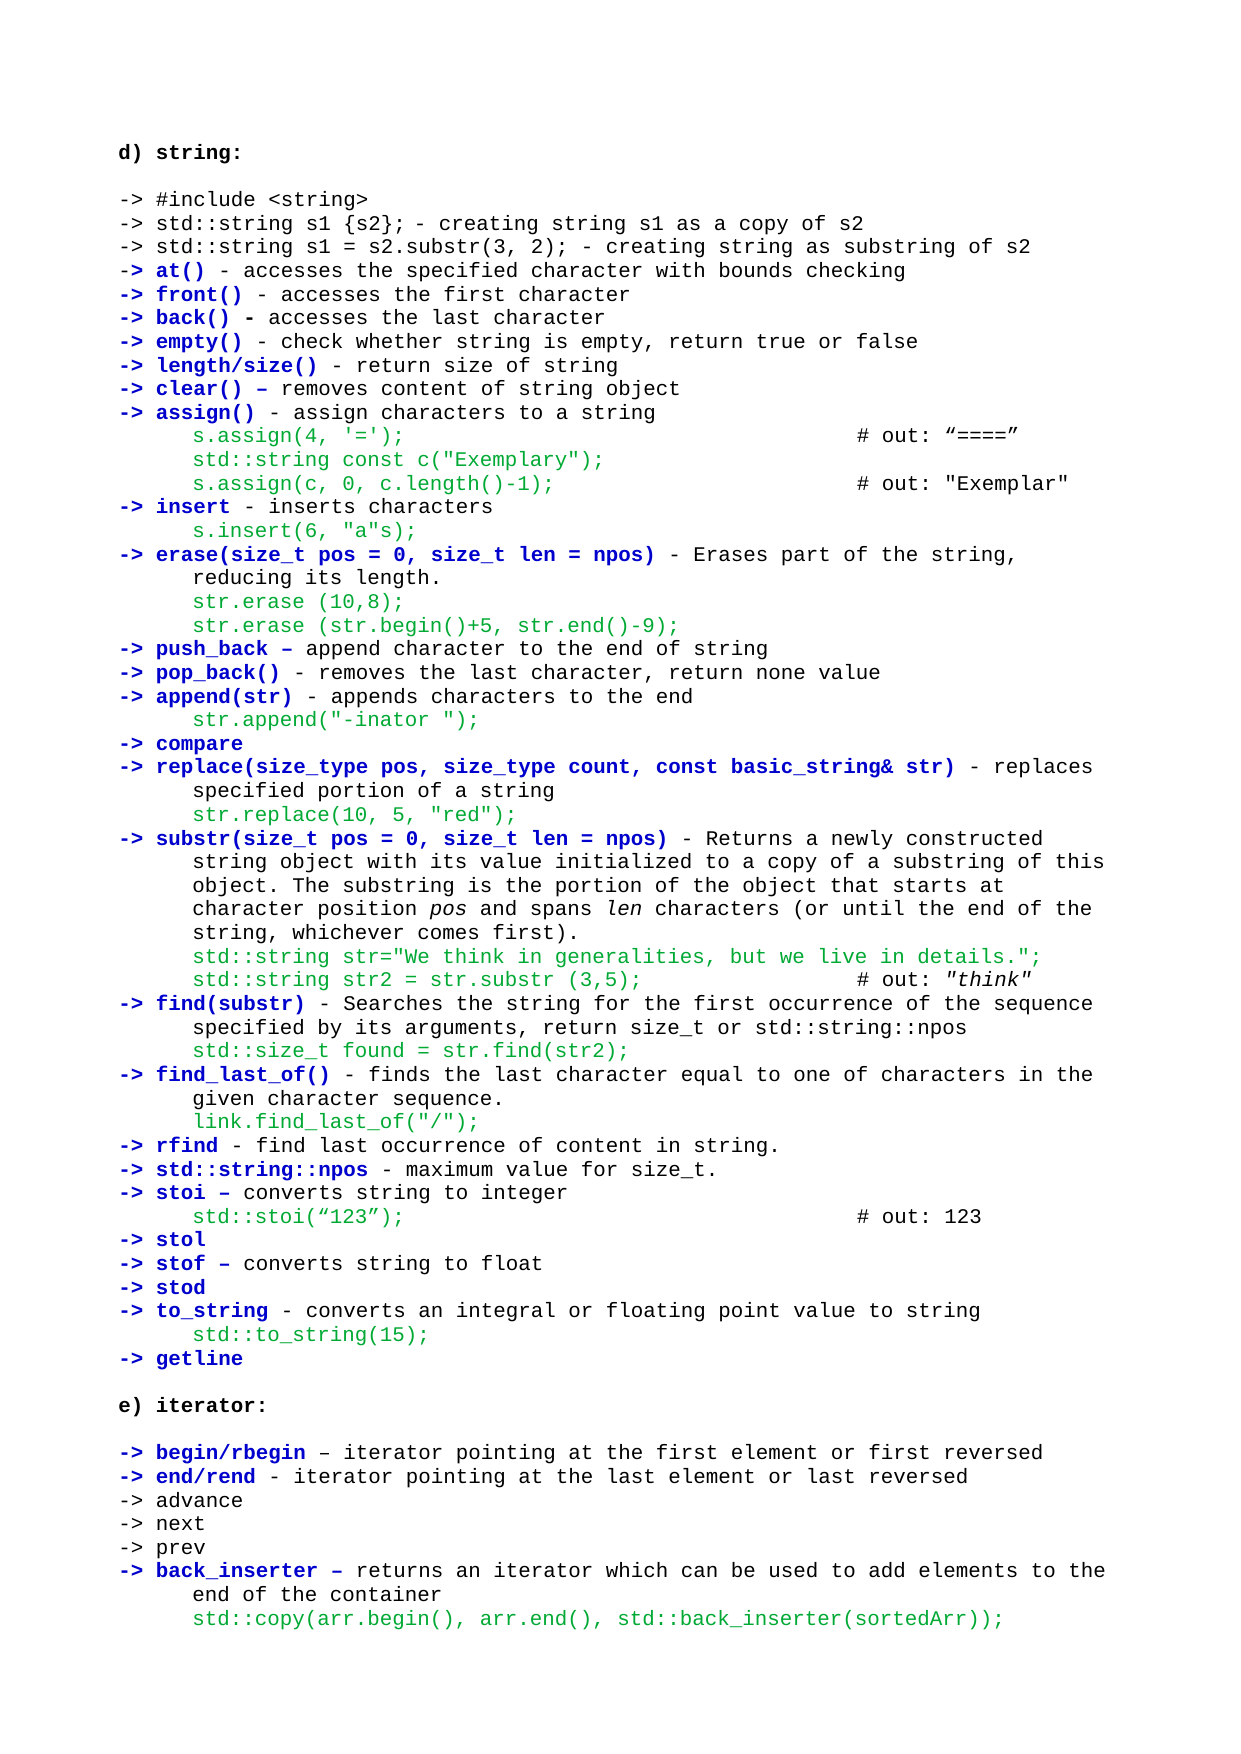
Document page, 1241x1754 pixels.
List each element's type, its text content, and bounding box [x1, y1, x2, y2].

text -> std::string s1 = s2.substr(3, 2); - creating string as substring of s2 [118, 236, 1122, 260]
text std::to_string(15); [118, 1324, 1122, 1348]
text e) iterator: [118, 1395, 1122, 1419]
text std::size_t found = str.find(str2); [118, 1040, 1122, 1064]
text std::string str2 = str.substr (3,5); # out: "think" [118, 969, 1122, 993]
text -> push_back – append character to the end of string [118, 638, 1122, 662]
text str.erase (str.begin()+5, str.end()-9); [118, 615, 1122, 638]
text s.assign(c, 0, c.length()-1); # out: "Exemplar" [118, 473, 1122, 496]
text -> erase(size_t pos = 0, size_t len = npos) - Erases part of the string, reducing its length. [118, 544, 1122, 591]
text -> begin/rbegin – iterator pointing at the first element or first reversed [118, 1442, 1122, 1466]
text -> std::string s1 {s2}; - creating string s1 as a copy of s2 [118, 213, 1122, 236]
text -> front() - accesses the first character [118, 284, 1122, 307]
text -> length/size() - return size of string [118, 354, 1122, 378]
text s.insert(6, "a"s); [118, 520, 1122, 544]
text -> assign() - assign characters to a string [118, 402, 1122, 426]
text -> advance [118, 1489, 1122, 1513]
text -> next [118, 1513, 1122, 1537]
text -> back_inserter – returns an iterator which can be used to add elements to the end of the container [118, 1561, 1122, 1608]
text -> insert - inserts characters [118, 496, 1122, 520]
text -> replace(size_type pos, size_type count, const basic_string& str) - replaces specified portion of a string [118, 757, 1122, 804]
text std::string const c("Exemplary"); [118, 449, 1122, 473]
text -> empty() - check whether string is empty, return true or false [118, 331, 1122, 354]
text -> end/rend - iterator pointing at the last element or last reversed [118, 1466, 1122, 1489]
text str.replace(10, 5, "red"); [118, 804, 1122, 827]
text str.append("-inator "); [118, 709, 1122, 733]
text link.find_last_of("/"); [118, 1111, 1122, 1135]
text -> substr(size_t pos = 0, size_t len = npos) - Returns a newly constructed string object with its value initialized to a copy of a substring of this object. The substring is the portion of the object that starts at character position pos and spans len characters (or until the end of the string, whichever comes first). [118, 827, 1122, 946]
text std::stoi(“123”); # out: 123 [118, 1206, 1122, 1229]
text -> stod [118, 1277, 1122, 1300]
text std::string str="We think in generalities, but we live in details."; [118, 946, 1122, 969]
text -> stof – converts string to float [118, 1253, 1122, 1277]
text -> stol [118, 1229, 1122, 1253]
text -> std::string::npos - maximum value for size_t. [118, 1158, 1122, 1182]
text -> pop_back() - removes the last character, return none value [118, 662, 1122, 686]
text str.erase (10,8); [118, 591, 1122, 615]
text -> append(str) - appends characters to the end [118, 686, 1122, 709]
text -> at() - accesses the specified character with bounds checking [118, 260, 1122, 284]
text -> stoi – converts string to integer [118, 1182, 1122, 1206]
text -> getline [118, 1348, 1122, 1371]
text -> find(substr) - Searches the string for the first occurrence of the sequence specified by its arguments, return size_t or std::string::npos [118, 993, 1122, 1040]
text -> compare [118, 733, 1122, 757]
text d) string: [118, 142, 1122, 165]
text -> back() - accesses the last character [118, 307, 1122, 331]
text -> prev [118, 1537, 1122, 1561]
text -> #include <string> [118, 189, 1122, 213]
text -> clear() – removes content of string object [118, 378, 1122, 402]
text -> to_string - converts an integral or floating point value to string [118, 1300, 1122, 1324]
text -> rfind - find last occurrence of content in string. [118, 1135, 1122, 1158]
text s.assign(4, '='); # out: “====” [118, 426, 1122, 449]
text -> find_last_of() - finds the last character equal to one of characters in the given character sequence. [118, 1064, 1122, 1111]
text std::copy(arr.begin(), arr.end(), std::back_inserter(sortedArr)); [118, 1608, 1122, 1631]
